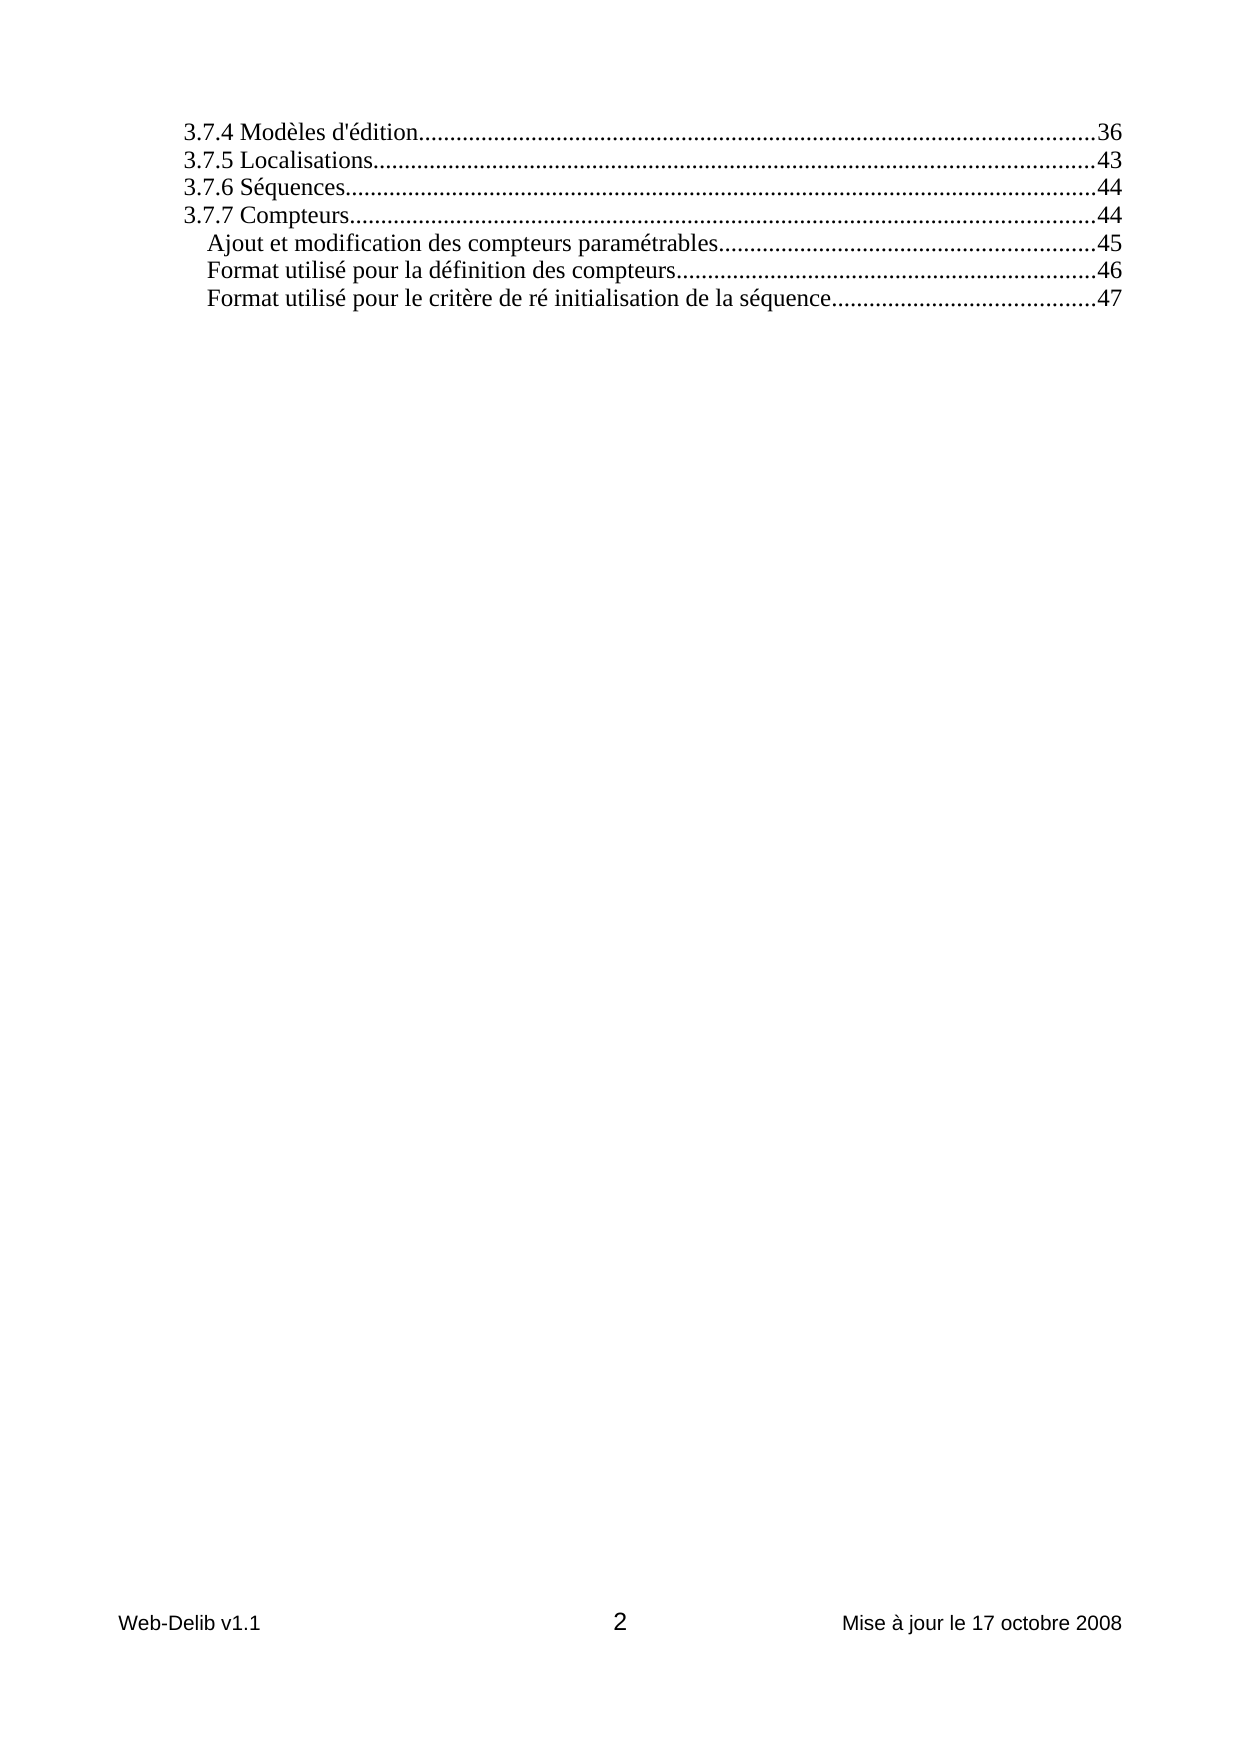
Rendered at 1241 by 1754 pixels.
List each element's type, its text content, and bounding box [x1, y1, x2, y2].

text Format utilisé pour le critère de ré initialisation de la séquence 47 [207, 284, 1122, 312]
text Ajout et modification des compteurs paramétrables 45 [207, 229, 1122, 257]
text 3.7.6 Séquences 44 [177, 173, 1122, 201]
text 3.7.7 Compteurs 44 [177, 201, 1122, 229]
text 3.7.4 Modèles d'édition 36 [177, 118, 1122, 146]
text 3.7.5 Localisations 43 [177, 146, 1122, 173]
text Format utilisé pour la définition des compteurs 46 [207, 257, 1122, 284]
